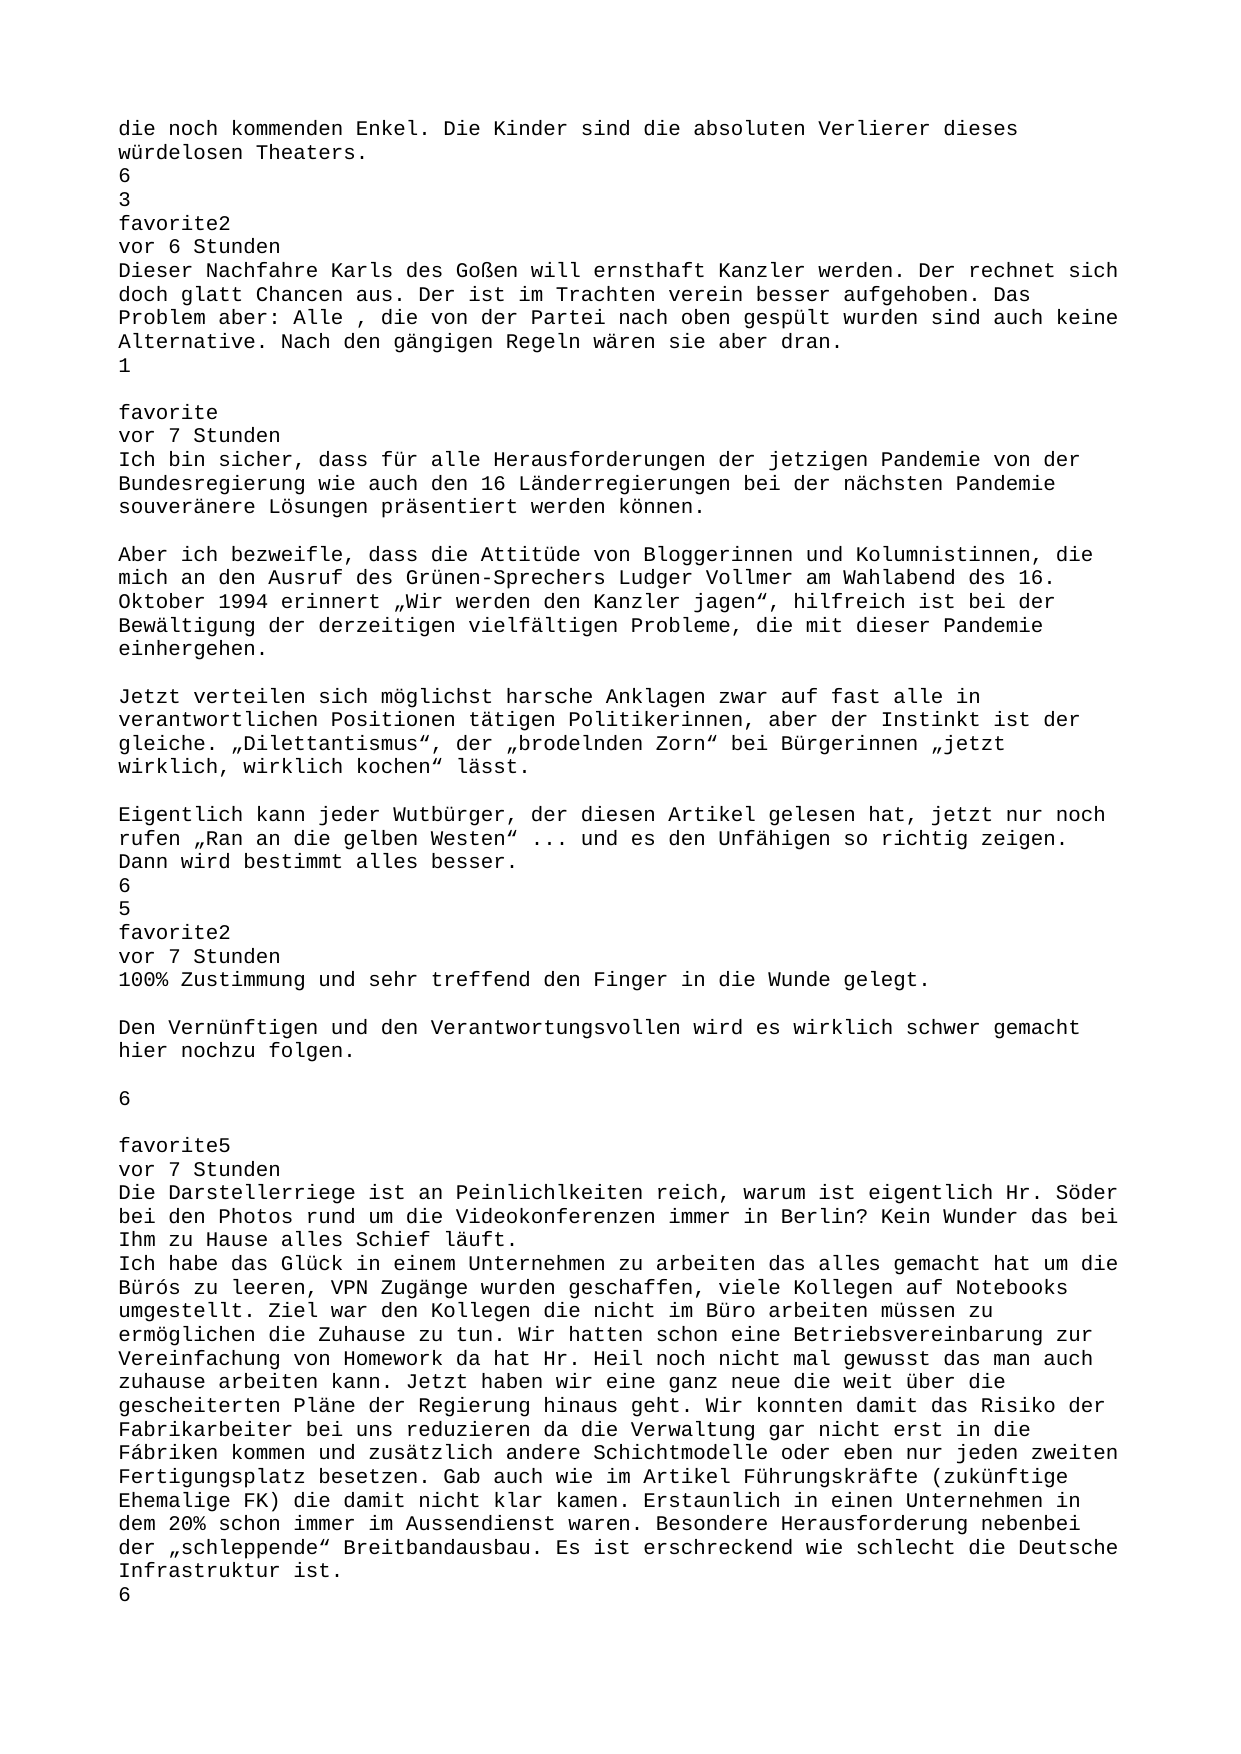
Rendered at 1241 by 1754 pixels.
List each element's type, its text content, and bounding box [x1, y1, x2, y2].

text 1 [118, 354, 1122, 378]
text 6 [118, 1088, 1122, 1111]
text vor 6 Stunden [118, 236, 1122, 260]
text Ich habe das Glück in einem Unternehmen zu arbeiten das alles gemacht hat um die Bürós zu leeren, VPN Zugänge wurden geschaffen, viele Kollegen auf Notebooks umgestellt. Ziel war den Kollegen die nicht im Büro arbeiten müssen zu ermöglichen die Zuhause zu tun. Wir hatten schon eine Betriebsvereinbarung zur Vereinfachung von Homework da hat Hr. Heil noch nicht mal gewusst das man auch zuhause arbeiten kann. Jetzt haben wir eine ganz neue die weit über die gescheiterten Pläne der Regierung hinaus geht. Wir konnten damit das Risiko der Fabrikarbeiter bei uns reduzieren da die Verwaltung gar nicht erst in die Fábriken kommen und zusätzlich andere Schichtmodelle oder eben nur jeden zweiten Fertigungsplatz besetzen. Gab auch wie im Artikel Führungskräfte (zukünftige Ehemalige FK) die damit nicht klar kamen. Erstaunlich in einen Unternehmen in dem 20% schon immer im Aussendienst waren. Besondere Herausforderung nebenbei der „schleppende“ Breitbandausbau. Es ist erschreckend wie schlecht die Deutsche Infrastruktur ist. [118, 1253, 1122, 1584]
text vor 7 Stunden [118, 426, 1122, 449]
text 100% Zustimmung und sehr treffend den Finger in die Wunde gelegt. [118, 969, 1122, 993]
text 3 [118, 189, 1122, 213]
text die noch kommenden Enkel. Die Kinder sind die absoluten Verlierer dieses würdelosen Theaters. [118, 118, 1122, 165]
text Die Darstellerriege ist an Peinlichlkeiten reich, warum ist eigentlich Hr. Söder bei den Photos rund um die Videokonferenzen immer in Berlin? Kein Wunder das bei Ihm zu Hause alles Schief läuft. [118, 1182, 1122, 1253]
text Eigentlich kann jeder Wutbürger, der diesen Artikel gelesen hat, jetzt nur noch rufen „Ran an die gelben Westen“ ... und es den Unfähigen so richtig zeigen. Dann wird bestimmt alles besser. [118, 804, 1122, 875]
text Ich bin sicher, dass für alle Herausforderungen der jetzigen Pandemie von der Bundesregierung wie auch den 16 Länderregierungen bei der nächsten Pandemie souveränere Lösungen präsentiert werden können. [118, 449, 1122, 520]
text favorite5 [118, 1135, 1122, 1158]
text favorite2 [118, 213, 1122, 236]
text vor 7 Stunden [118, 946, 1122, 969]
text Jetzt verteilen sich möglichst harsche Anklagen zwar auf fast alle in verantwortlichen Positionen tätigen Politikerinnen, aber der Instinkt ist der gleiche. „Dilettantismus“, der „brodelnden Zorn“ bei Bürgerinnen „jetzt wirklich, wirklich kochen“ lässt. [118, 686, 1122, 780]
text vor 7 Stunden [118, 1158, 1122, 1182]
text 5 [118, 898, 1122, 922]
text Dieser Nachfahre Karls des Goßen will ernsthaft Kanzler werden. Der rechnet sich doch glatt Chancen aus. Der ist im Trachten verein besser aufgehoben. Das Problem aber: Alle , die von der Partei nach oben gespült wurden sind auch keine Alternative. Nach den gängigen Regeln wären sie aber dran. [118, 260, 1122, 354]
text favorite2 [118, 922, 1122, 946]
text 6 [118, 165, 1122, 189]
text favorite [118, 402, 1122, 426]
text 6 [118, 875, 1122, 898]
text Den Vernünftigen und den Verantwortungsvollen wird es wirklich schwer gemacht hier nochzu folgen. [118, 1017, 1122, 1064]
text 6 [118, 1584, 1122, 1608]
text Aber ich bezweifle, dass die Attitüde von Bloggerinnen und Kolumnistinnen, die mich an den Ausruf des Grünen-Sprechers Ludger Vollmer am Wahlabend des 16. Oktober 1994 erinnert „Wir werden den Kanzler jagen“, hilfreich ist bei der Bewältigung der derzeitigen vielfältigen Probleme, die mit dieser Pandemie einhergehen. [118, 544, 1122, 662]
